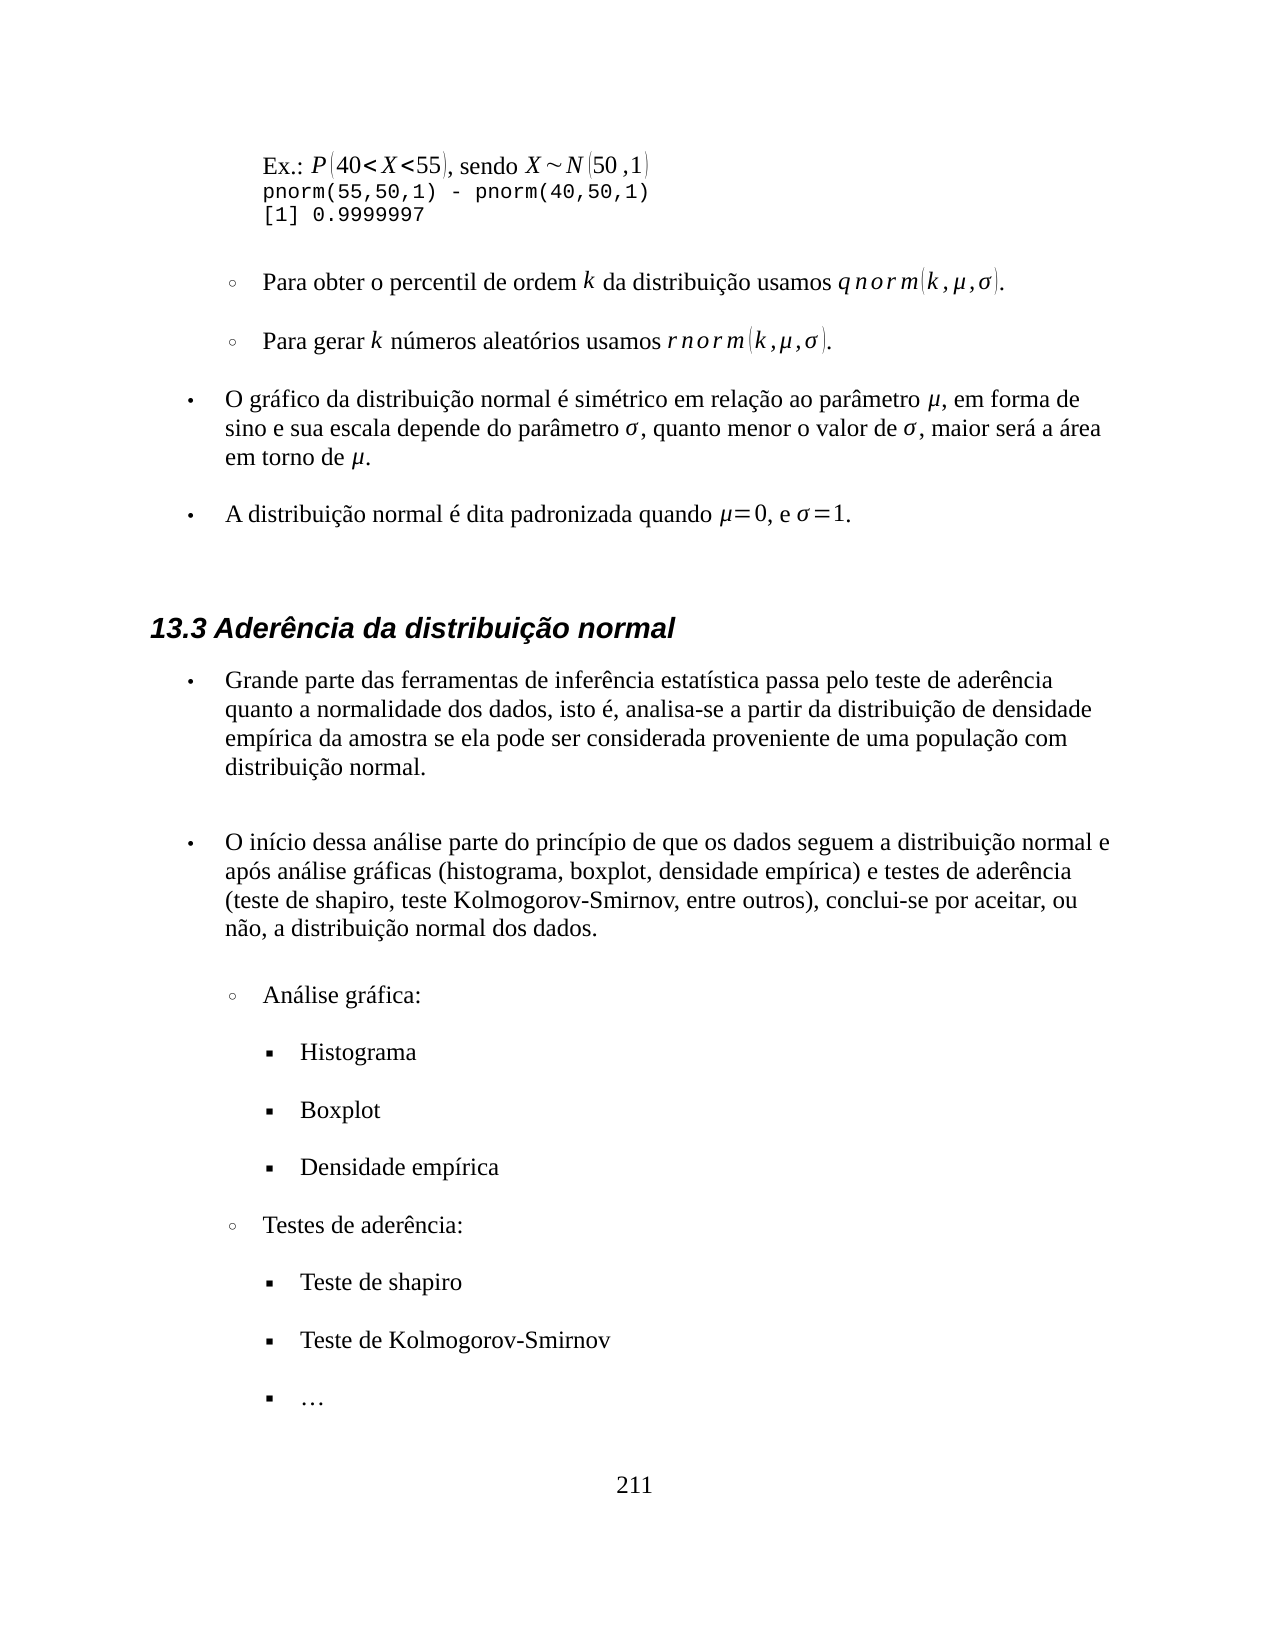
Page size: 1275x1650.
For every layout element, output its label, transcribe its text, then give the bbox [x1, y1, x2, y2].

list Para gerar números aleatórios usamos . [225, 325, 1125, 384]
list Boxplot [262, 1095, 1125, 1152]
list Análise gráfica: [225, 980, 1125, 1037]
list A distribuição normal é dita padronizada quando , e . [187, 499, 1125, 557]
list Densidade empírica [262, 1152, 1125, 1210]
list Ex.: , sendo pnorm(55,50,1) - pnorm(40,50,1) [1] 0.9999997 [225, 150, 1125, 257]
list Teste de shapiro [262, 1267, 1125, 1325]
list Testes de aderência: [225, 1210, 1125, 1267]
list Teste de Kolmogorov-Smirnov [262, 1325, 1125, 1382]
list Histograma [262, 1037, 1125, 1095]
list O início dessa análise parte do princípio de que os dados seguem a distribuição normal e após análise gráficas (histograma, boxplot, densidade empírica) e testes de aderência (teste de shapiro, teste Kolmogorov-Smirnov, entre outros), conclui-se por aceitar, ou não, a distribuição normal dos dados. [187, 827, 1125, 971]
list Para obter o percentil de ordem da distribuição usamos . [225, 266, 1125, 325]
list Grande parte das ferramentas de inferência estatística passa pelo teste de aderência quanto a normalidade dos dados, isto é, analisa-se a partir da distribuição de densidade empírica da amostra se ela pode ser considerada proveniente de uma população com distribuição normal. [187, 666, 1125, 809]
list … [262, 1382, 1125, 1440]
list O gráfico da distribuição normal é simétrico em relação ao parâmetro , em forma de sino e sua escala depende do parâmetro , quanto menor o valor de , maior será a área em torno de . [187, 384, 1125, 499]
subtitle 13.3 Aderência da distribuição normal [150, 611, 1125, 644]
